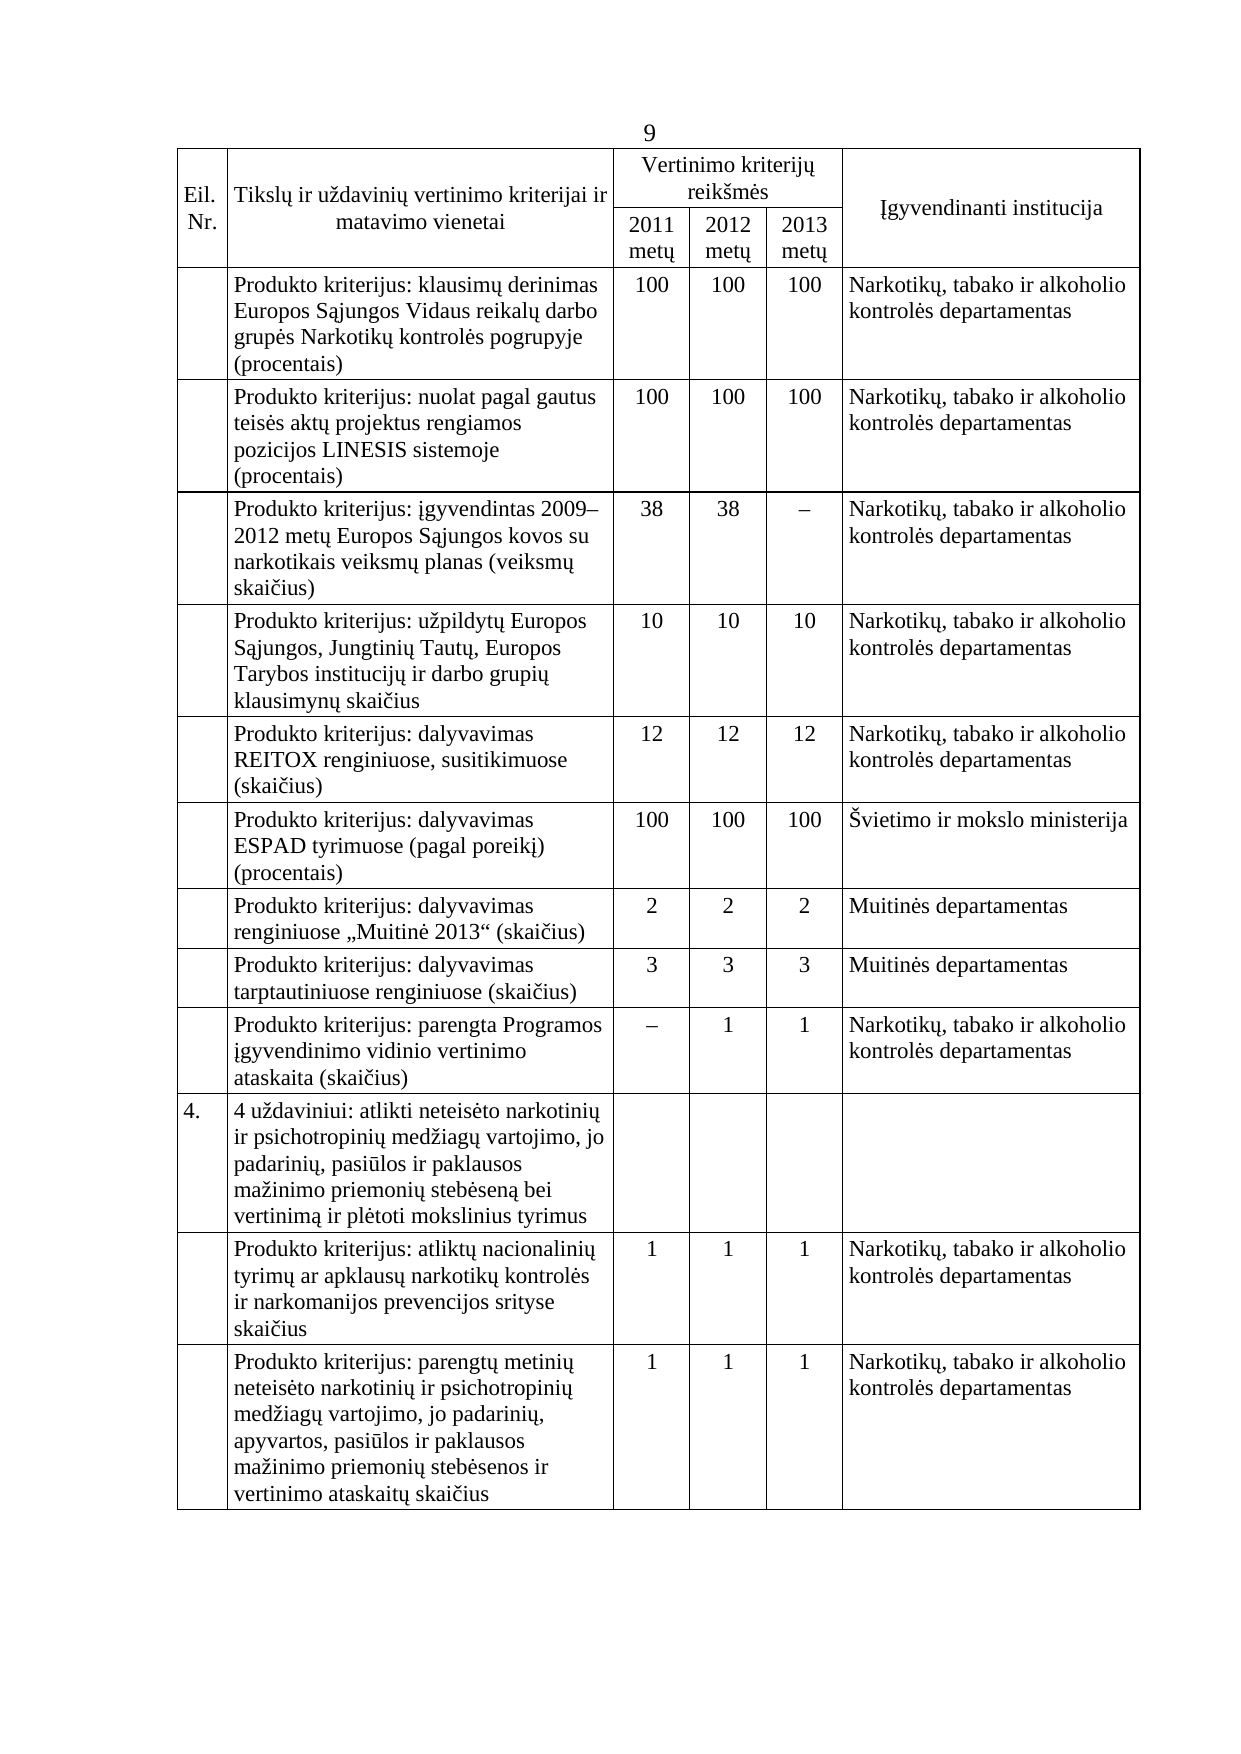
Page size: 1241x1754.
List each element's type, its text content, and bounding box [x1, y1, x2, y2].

table_cell [843, 1094, 1139, 1232]
table_cell 12 [767, 717, 842, 802]
table_cell Produkto kriterijus: parengta Programos įgyvendinimo vidinio vertinimo ataskaita (skaičius) [228, 1008, 613, 1093]
table_cell Muitinės departamentas [843, 889, 1139, 947]
table_cell [178, 949, 227, 1007]
table_cell [178, 605, 227, 716]
table_cell 2013 metų [767, 208, 842, 267]
table_cell [614, 1094, 689, 1232]
table_cell [178, 803, 227, 888]
table_cell 2 [767, 889, 842, 947]
table_cell [178, 717, 227, 802]
table_cell Narkotikų, tabako ir alkoholio kontrolės departamentas [843, 493, 1139, 604]
table_cell Narkotikų, tabako ir alkoholio kontrolės departamentas [843, 717, 1139, 802]
table_cell 1 [690, 1233, 766, 1344]
table_cell 100 [614, 380, 689, 491]
table_cell Produkto kriterijus: užpildytų Europos Sąjungos, Jungtinių Tautų, Europos Tarybos institucijų ir darbo grupių klausimynų skaičius [228, 605, 613, 716]
table_cell 100 [767, 380, 842, 491]
table_cell Narkotikų, tabako ir alkoholio kontrolės departamentas [843, 605, 1139, 716]
table_cell Muitinės departamentas [843, 949, 1139, 1007]
table_cell 2012 metų [690, 208, 766, 267]
table_cell 10 [767, 605, 842, 716]
table_cell 12 [690, 717, 766, 802]
table_cell [178, 1233, 227, 1344]
table_cell Produkto kriterijus: dalyvavimas renginiuose „Muitinė 2013“ (skaičius) [228, 889, 613, 947]
table_cell Narkotikų, tabako ir alkoholio kontrolės departamentas [843, 268, 1139, 379]
table_cell 100 [767, 268, 842, 379]
table_cell 100 [614, 268, 689, 379]
table_cell – [614, 1008, 689, 1093]
table_cell 12 [614, 717, 689, 802]
table_cell 38 [614, 493, 689, 604]
table_header Eil. Nr. [178, 149, 227, 267]
table_cell Narkotikų, tabako ir alkoholio kontrolės departamentas [843, 1233, 1139, 1344]
table_cell 100 [767, 803, 842, 888]
table_cell Švietimo ir mokslo ministerija [843, 803, 1139, 888]
table_header Įgyvendinanti institucija [843, 149, 1139, 267]
table_cell 1 [767, 1008, 842, 1093]
table_cell 10 [614, 605, 689, 716]
table_cell [178, 1008, 227, 1093]
table_cell Produkto kriterijus: parengtų metinių neteisėto narkotinių ir psichotropinių medžiagų vartojimo, jo padarinių, apyvartos, pasiūlos ir paklausos mažinimo priemonių stebėsenos ir vertinimo ataskaitų skaičius [228, 1345, 613, 1509]
table_cell – [767, 493, 842, 604]
table_cell 4 uždaviniui: atlikti neteisėto narkotinių ir psichotropinių medžiagų vartojimo, jo padarinių, pasiūlos ir paklausos mažinimo priemonių stebėseną bei vertinimą ir plėtoti mokslinius tyrimus [228, 1094, 613, 1232]
table_cell [178, 268, 227, 379]
table_cell [690, 1094, 766, 1232]
table_cell 1 [690, 1008, 766, 1093]
table_cell [178, 1345, 227, 1509]
table_cell 100 [690, 380, 766, 491]
table_cell Produkto kriterijus: atliktų nacionalinių tyrimų ar apklausų narkotikų kontrolės ir narkomanijos prevencijos srityse skaičius [228, 1233, 613, 1344]
table_cell [178, 493, 227, 604]
table_cell 10 [690, 605, 766, 716]
table_cell Produkto kriterijus: klausimų derinimas Europos Sąjungos Vidaus reikalų darbo grupės Narkotikų kontrolės pogrupyje (procentais) [228, 268, 613, 379]
table_cell Produkto kriterijus: dalyvavimas REITOX renginiuose, susitikimuose (skaičius) [228, 717, 613, 802]
table_cell [767, 1094, 842, 1232]
table_cell 1 [614, 1345, 689, 1509]
table_cell 1 [767, 1345, 842, 1509]
table_cell Produkto kriterijus: įgyvendintas 2009–2012 metų Europos Sąjungos kovos su narkotikais veiksmų planas (veiksmų skaičius) [228, 493, 613, 604]
table_cell 1 [614, 1233, 689, 1344]
table_header Tikslų ir uždavinių vertinimo kriterijai ir matavimo vienetai [228, 149, 613, 267]
table_cell 100 [614, 803, 689, 888]
table_cell 2 [614, 889, 689, 947]
table_cell 1 [767, 1233, 842, 1344]
table_cell 1 [690, 1345, 766, 1509]
table_cell 100 [690, 803, 766, 888]
table_cell 3 [690, 949, 766, 1007]
table_cell Narkotikų, tabako ir alkoholio kontrolės departamentas [843, 380, 1139, 491]
table_cell Produkto kriterijus: dalyvavimas ESPAD tyrimuose (pagal poreikį) (procentais) [228, 803, 613, 888]
table_header Vertinimo kriterijų reikšmės [614, 149, 842, 207]
table_cell Produkto kriterijus: nuolat pagal gautus teisės aktų projektus rengiamos pozicijos LINESIS sistemoje (procentais) [228, 380, 613, 491]
table_cell [178, 380, 227, 491]
table_cell 100 [690, 268, 766, 379]
table_cell Produkto kriterijus: dalyvavimas tarptautiniuose renginiuose (skaičius) [228, 949, 613, 1007]
table_cell 4. [178, 1094, 227, 1232]
table_cell [178, 889, 227, 947]
table_cell Narkotikų, tabako ir alkoholio kontrolės departamentas [843, 1345, 1139, 1509]
table_cell 2 [690, 889, 766, 947]
table_cell 38 [690, 493, 766, 604]
table_cell 3 [614, 949, 689, 1007]
table_cell Narkotikų, tabako ir alkoholio kontrolės departamentas [843, 1008, 1139, 1093]
table_cell 3 [767, 949, 842, 1007]
table_cell 2011 metų [614, 208, 689, 267]
